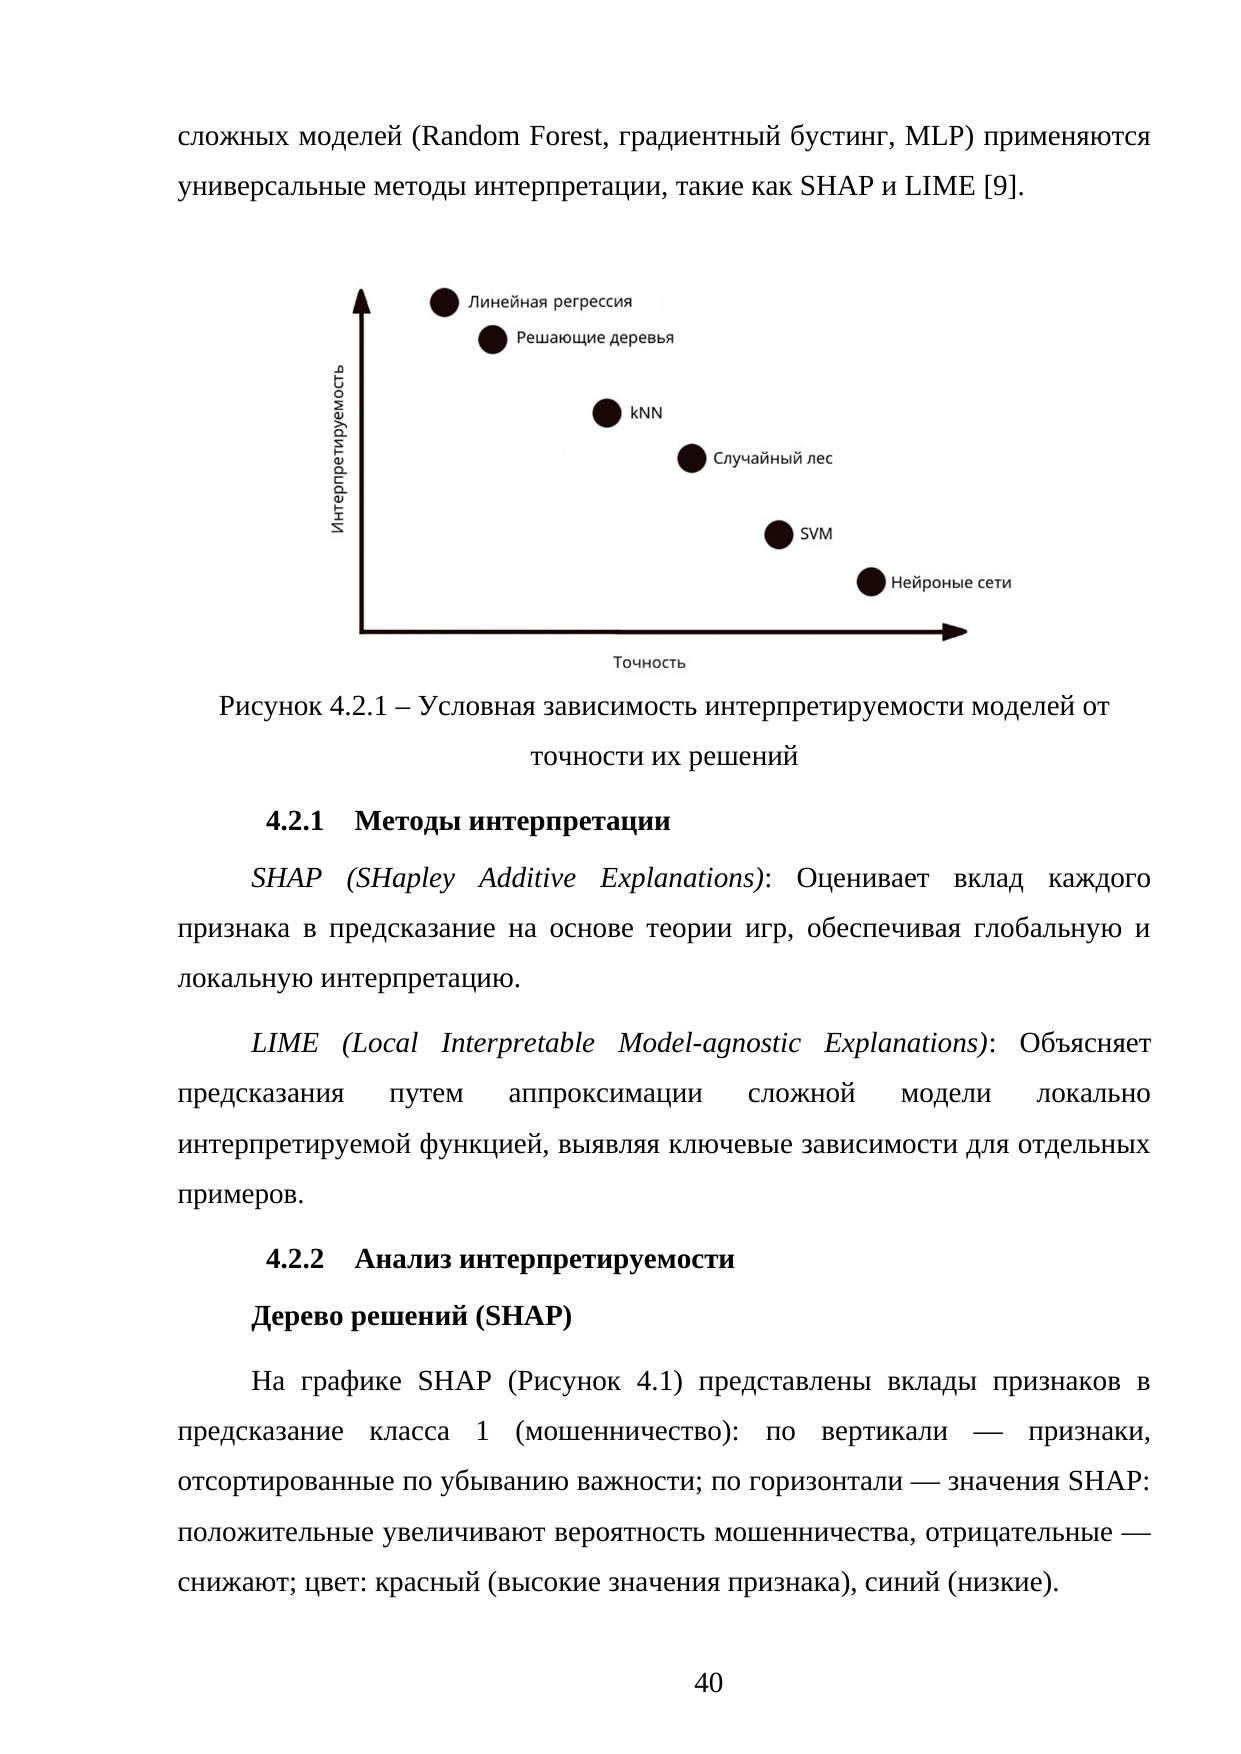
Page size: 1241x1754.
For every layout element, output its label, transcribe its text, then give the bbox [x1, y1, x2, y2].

text сложных моделей (Random Forest, градиентный бустинг, MLP) применяются универсальные методы интерпретации, такие как SHAP и LIME [9]. [177, 118, 1152, 202]
subtitle Методы интерпретации [177, 803, 1152, 836]
text LIME (Local Interpretable Model-agnostic Explanations): Объясняет предсказания путем аппроксимации сложной модели локально интерпретируемой функцией, выявляя ключевые зависимости для отдельных примеров. [177, 1025, 1152, 1210]
subtitle Анализ интерпретируемости [177, 1241, 1152, 1274]
text Дерево решений (SHAP) [177, 1298, 1152, 1331]
text На графике SHAP (Рисунок 4.1) представлены вклады признаков в предсказание класса 1 (мошенничество): по вертикали — признаки, отсортированные по убыванию важности; по горизонтали — значения SHAP: положительные увеличивают вероятность мошенничества, отрицательные — снижают; цвет: красный (высокие значения признака), синий (низкие). [177, 1363, 1152, 1598]
text SHAP (SHapley Additive Explanations): Оценивает вклад каждого признака в предсказание на основе теории игр, обеспечивая глобальную и локальную интерпретацию. [177, 860, 1152, 994]
picture [324, 234, 1012, 678]
text Рисунок 4.2.1 – Условная зависимость интерпретируемости моделей от точности их решений [177, 688, 1152, 771]
